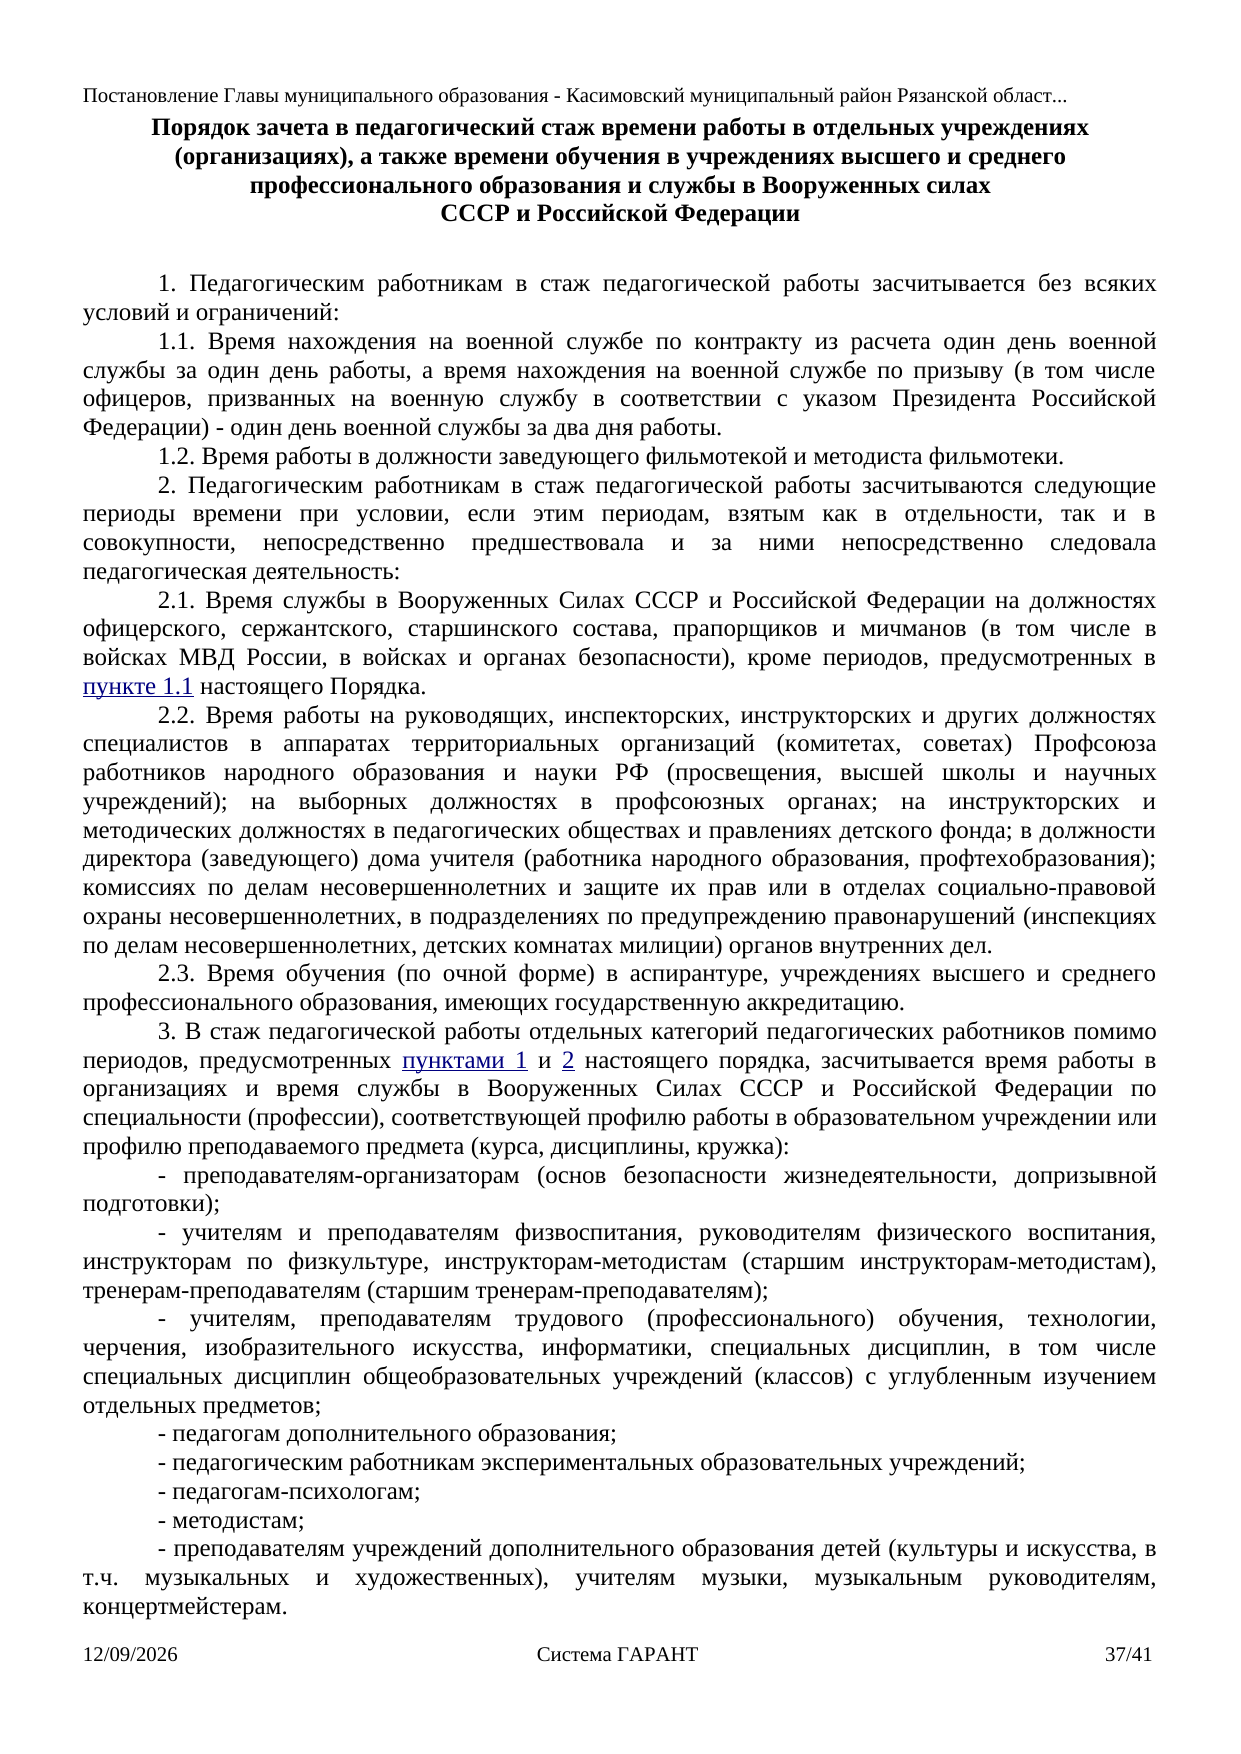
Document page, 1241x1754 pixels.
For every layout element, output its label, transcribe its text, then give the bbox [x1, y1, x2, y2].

text 1.2. Время работы в должности заведующего фильмотекой и методиста фильмотеки. [83, 441, 1157, 470]
text 2. Педагогическим работникам в стаж педагогической работы засчитываются следующие периоды времени при условии, если этим периодам, взятым как в отдельности, так и в совокупности, непосредственно предшествовала и за ними непосредственно следовала педагогическая деятельность: [83, 470, 1157, 585]
text - преподавателям учреждений дополнительного образования детей (культуры и искусства, в т.ч. музыкальных и художественных), учителям музыки, музыкальным руководителям, концертмейстерам. [83, 1533, 1157, 1620]
text - преподавателям-организаторам (основ безопасности жизнедеятельности, допризывной подготовки); [83, 1160, 1157, 1217]
text - педагогам дополнительного образования; [83, 1418, 1157, 1447]
text - педагогическим работникам экспериментальных образовательных учреждений; [83, 1447, 1157, 1476]
subtitle Порядок зачета в педагогический стаж времени работы в отдельных учреждениях (организациях), а также времени обучения в учреждениях высшего и среднего профессионального образования и службы в Вооруженных силах СССР и Российской Федерации [83, 112, 1157, 227]
text 1. Педагогическим работникам в стаж педагогической работы засчитывается без всяких условий и ограничений: [83, 268, 1157, 326]
text 2.1. Время службы в Вооруженных Силах СССР и Российской Федерации на должностях офицерского, сержантского, старшинского состава, прапорщиков и мичманов (в том числе в войсках МВД России, в войсках и органах безопасности), кроме периодов, предусмотренных в пункте 1.1 настоящего Порядка. [83, 585, 1157, 700]
text 3. В стаж педагогической работы отдельных категорий педагогических работников помимо периодов, предусмотренных пунктами 1 и 2 настоящего порядка, засчитывается время работы в организациях и время службы в Вооруженных Силах СССР и Российской Федерации по специальности (профессии), соответствующей профилю работы в образовательном учреждении или профилю преподаваемого предмета (курса, дисциплины, кружка): [83, 1016, 1157, 1160]
text - учителям, преподавателям трудового (профессионального) обучения, технологии, черчения, изобразительного искусства, информатики, специальных дисциплин, в том числе специальных дисциплин общеобразовательных учреждений (классов) с углубленным изучением отдельных предметов; [83, 1303, 1157, 1418]
text 2.3. Время обучения (по очной форме) в аспирантуре, учреждениях высшего и среднего профессионального образования, имеющих государственную аккредитацию. [83, 958, 1157, 1016]
text - методистам; [83, 1505, 1157, 1533]
text 2.2. Время работы на руководящих, инспекторских, инструкторских и других должностях специалистов в аппаратах территориальных организаций (комитетах, советах) Профсоюза работников народного образования и науки РФ (просвещения, высшей школы и научных учреждений); на выборных должностях в профсоюзных органах; на инструкторских и методических должностях в педагогических обществах и правлениях детского фонда; в должности директора (заведующего) дома учителя (работника народного образования, профтехобразования); комиссиях по делам несовершеннолетних и защите их прав или в отделах социально-правовой охраны несовершеннолетних, в подразделениях по предупреждению правонарушений (инспекциях по делам несовершеннолетних, детских комнатах милиции) органов внутренних дел. [83, 700, 1157, 958]
text 1.1. Время нахождения на военной службе по контракту из расчета один день военной службы за один день работы, а время нахождения на военной службе по призыву (в том числе офицеров, призванных на военную службу в соответствии с указом Президента Российской Федерации) - один день военной службы за два дня работы. [83, 326, 1157, 441]
text - учителям и преподавателям физвоспитания, руководителям физического воспитания, инструкторам по физкультуре, инструкторам-методистам (старшим инструкторам-методистам), тренерам-преподавателям (старшим тренерам-преподавателям); [83, 1217, 1157, 1303]
text - педагогам-психологам; [83, 1476, 1157, 1505]
